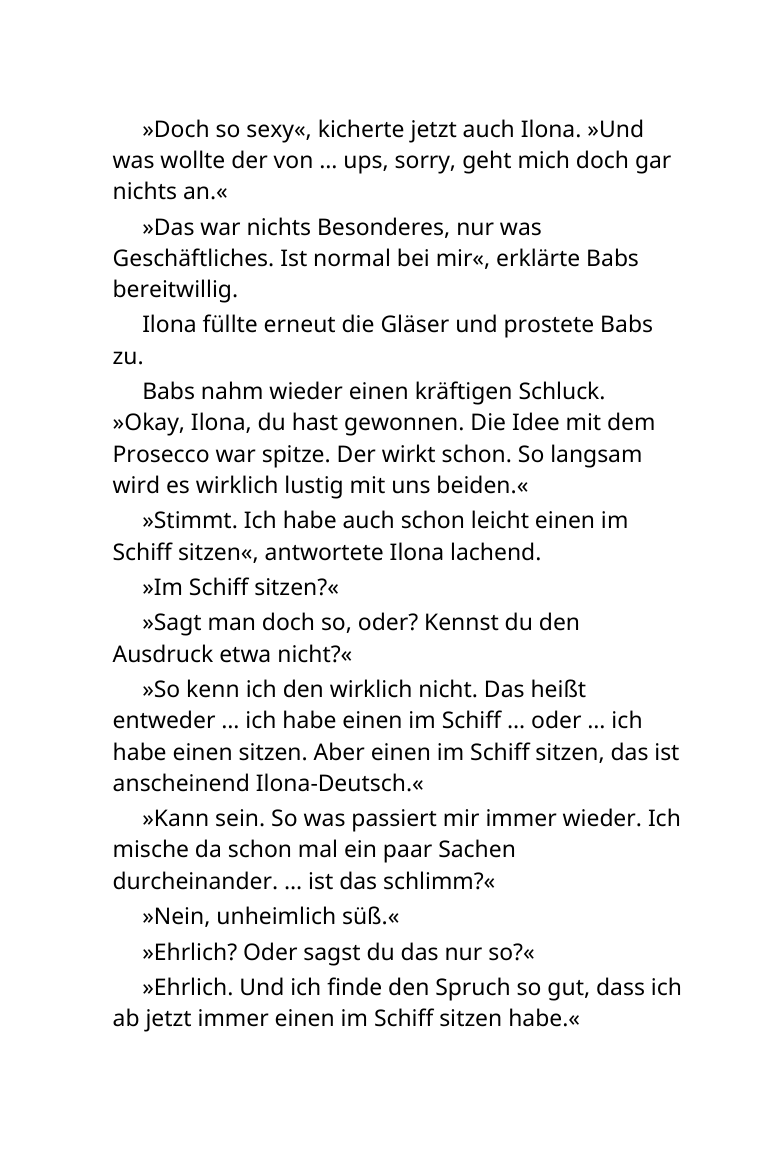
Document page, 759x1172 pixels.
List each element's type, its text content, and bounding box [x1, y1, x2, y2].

text »Kann sein. So was passiert mir immer wieder. Ich mische da schon mal ein paar Sachen durcheinander. … ist das schlimm?« [112, 802, 684, 896]
text »So kenn ich den wirklich nicht. Das heißt entweder … ich habe einen im Schiff … oder … ich habe einen sitzen. Aber einen im Schiff sitzen, das ist anscheinend Ilona-Deutsch.« [112, 673, 684, 798]
text »Ehrlich? Oder sagst du das nur so?« [112, 935, 684, 967]
text »Doch so sexy«, kicherte jetzt auch Ilona. »Und was wollte der von … ups, sorry, geht mich doch gar nichts an.« [112, 112, 684, 206]
text Ilona füllte erneut die Gläser und prostete Babs zu. [112, 308, 684, 371]
text »Ehrlich. Und ich finde den Spruch so gut, dass ich ab jetzt immer einen im Schiff sitzen habe.« [112, 971, 684, 1033]
text »Das war nichts Besonderes, nur was Geschäftliches. Ist normal bei mir«, erklärte Babs bereitwillig. [112, 210, 684, 304]
text Babs nahm wieder einen kräftigen Schluck. »Okay, Ilona, du hast gewonnen. Die Idee mit dem Prosecco war spitze. Der wirkt schon. So langsam wird es wirklich lustig mit uns beiden.« [112, 375, 684, 500]
text »Sagt man doch so, oder? Kennst du den Ausdruck etwa nicht?« [112, 606, 684, 669]
text »Nein, unheimlich süß.« [112, 900, 684, 931]
text »Stimmt. Ich habe auch schon leicht einen im Schiff sitzen«, antwortete Ilona lachend. [112, 504, 684, 567]
text »Im Schiff sitzen?« [112, 571, 684, 602]
